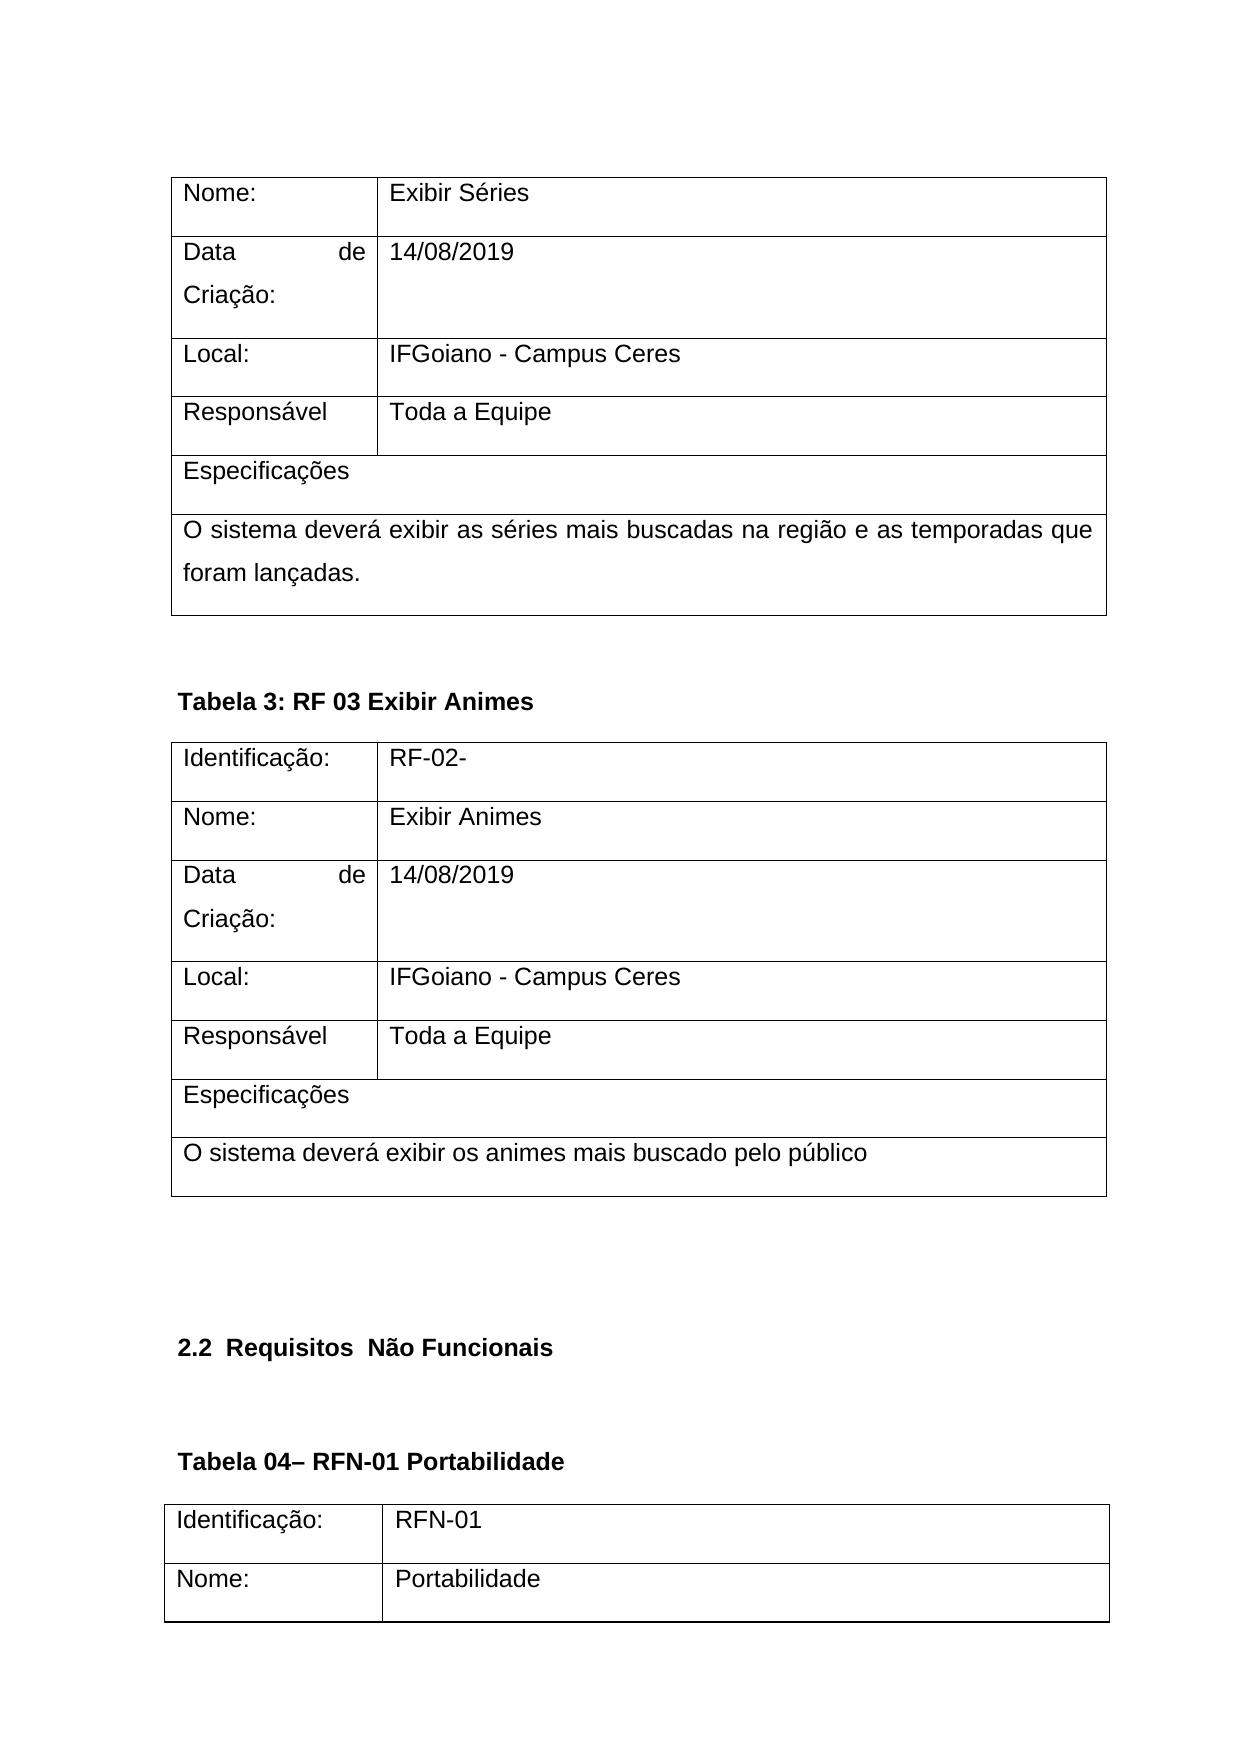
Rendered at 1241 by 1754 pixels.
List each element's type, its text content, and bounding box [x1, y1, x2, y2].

text Tabela 3: RF 03 Exibir Animes [177, 687, 1122, 715]
table_cell Portabilidade [383, 1564, 1109, 1621]
table_cell Nome: [165, 1564, 382, 1621]
table_header RF-02- [378, 743, 1106, 801]
table_cell Local: [172, 962, 377, 1020]
table_cell Responsável [172, 1021, 377, 1078]
table_cell Local: [172, 339, 377, 396]
table_cell Nome: [172, 802, 377, 859]
table_cell 14/08/2019 [378, 861, 1106, 961]
table_cell Nome: [172, 178, 377, 236]
table_cell O sistema deverá exibir os animes mais buscado pelo público [172, 1138, 1106, 1196]
table_cell Exibir Animes [378, 802, 1106, 859]
table_cell Toda a Equipe [378, 1021, 1106, 1078]
table_cell Data de Criação: [172, 861, 377, 961]
table_header RFN-01 [383, 1505, 1109, 1563]
table_cell Responsável [172, 397, 377, 455]
table_cell Toda a Equipe [378, 397, 1106, 455]
list 2.2 Requisitos Não Funcionais [177, 1333, 1122, 1362]
table_cell Especificações [172, 1080, 1106, 1137]
table_cell IFGoiano - Campus Ceres [378, 962, 1106, 1020]
table_cell Especificações [172, 456, 1106, 513]
table_cell Data de Criação: [172, 237, 377, 338]
table_cell 14/08/2019 [378, 237, 1106, 338]
table_cell O sistema deverá exibir as séries mais buscadas na região e as temporadas que foram lançadas. [172, 515, 1106, 615]
table_cell Exibir Séries [378, 178, 1106, 236]
table_header Identificação: [165, 1505, 382, 1563]
table_header Identificação: [172, 743, 377, 801]
text Tabela 04– RFN-01 Portabilidade [177, 1446, 1122, 1475]
table_cell IFGoiano - Campus Ceres [378, 339, 1106, 396]
